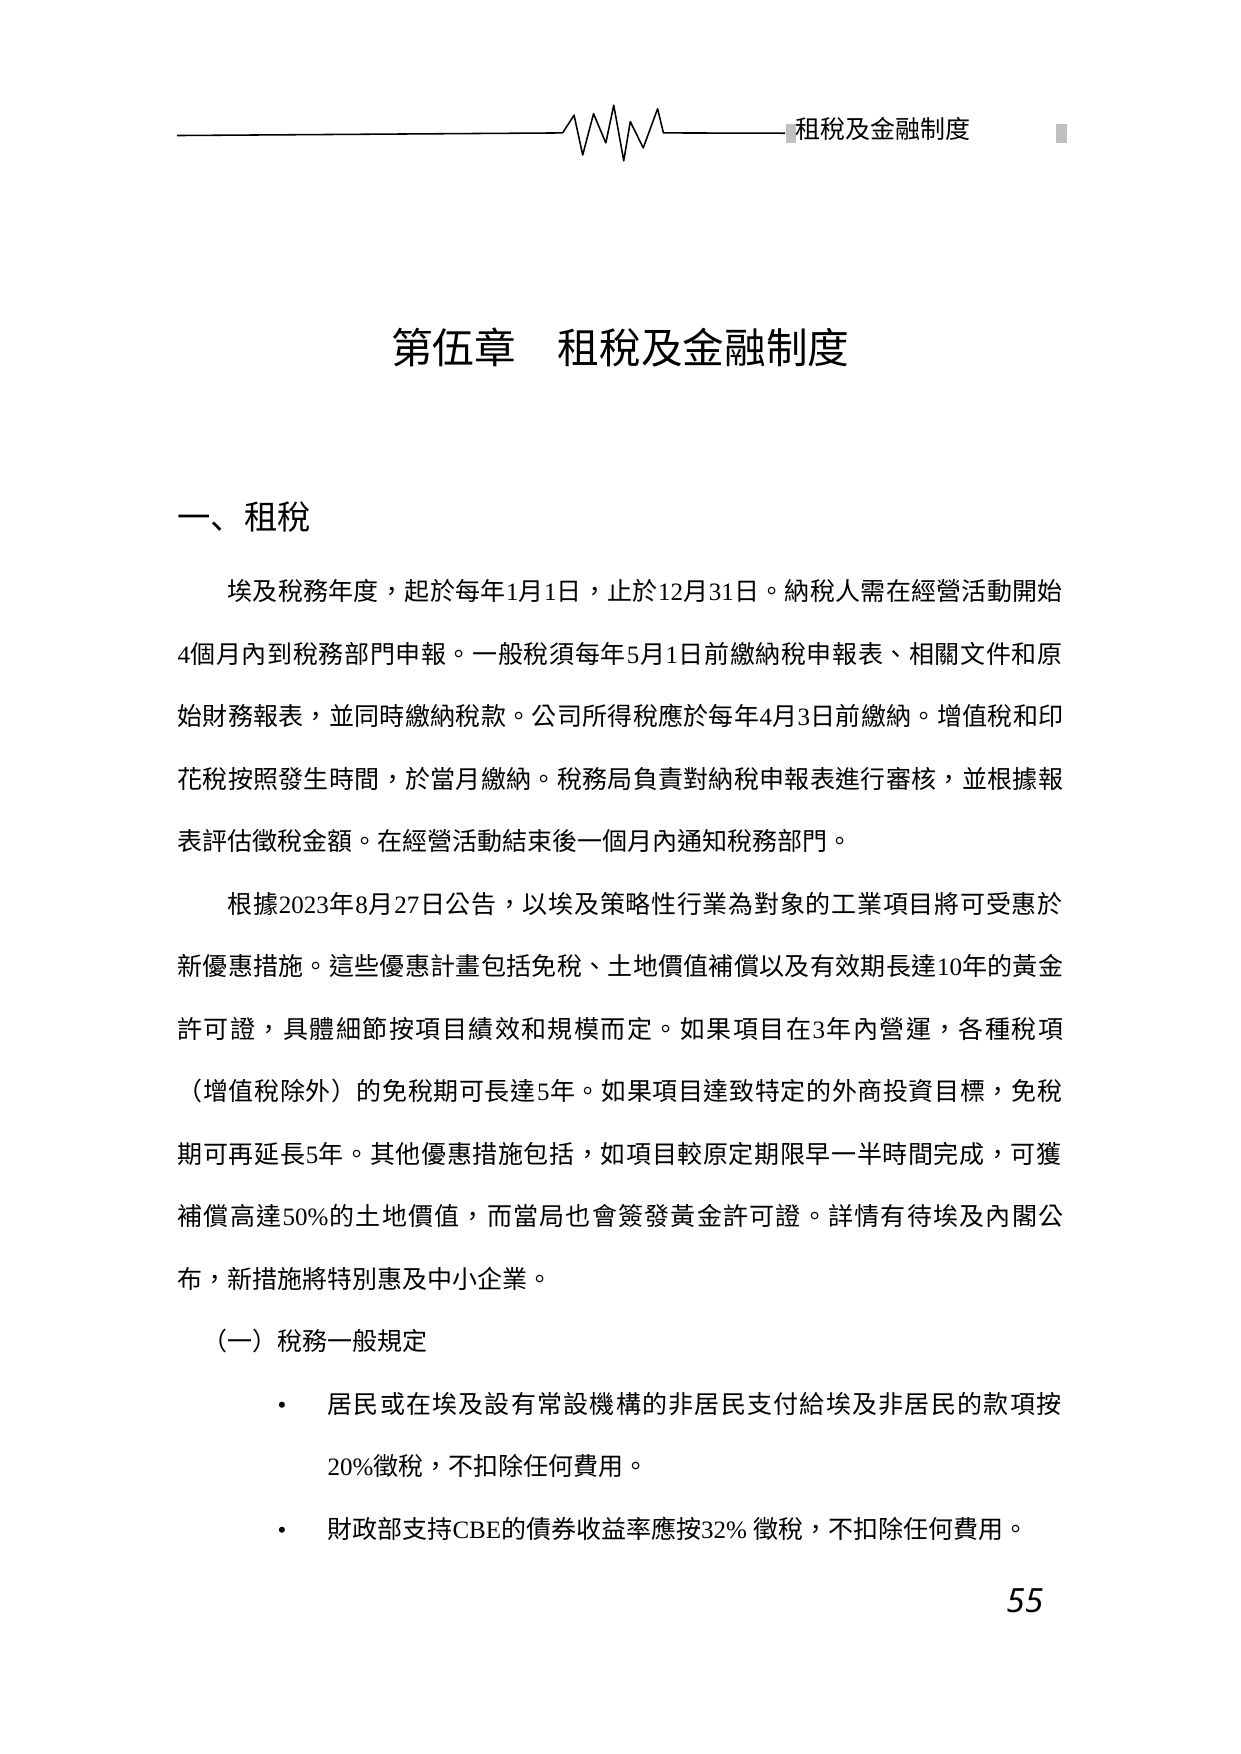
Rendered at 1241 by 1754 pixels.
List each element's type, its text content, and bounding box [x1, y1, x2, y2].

text 埃及稅務年度，起於每年1月1日，止於12月31日。納稅人需在經營活動開始4個月內到稅務部門申報。一般稅須每年5月1日前繳納稅申報表、相關文件和原始財務報表，並同時繳納稅款。公司所得稅應於每年4月3日前繳納。增值稅和印花稅按照發生時間，於當月繳納。稅務局負責對納稅申報表進行審核，並根據報表評估徵稅金額。在經營活動結束後一個月內通知稅務部門。 [177, 548, 1063, 861]
text 根據2023年8月27日公告，以埃及策略性行業為對象的工業項目將可受惠於新優惠措施。這些優惠計畫包括免稅、土地價值補償以及有效期長達10年的黃金許可證，具體細節按項目績效和規模而定。如果項目在3年內營運，各種稅項（增值稅除外）的免稅期可長達5年。如果項目達致特定的外商投資目標，免稅期可再延長5年。其他優惠措施包括，如項目較原定期限早一半時間完成，可獲補償高達50%的土地價值，而當局也會簽發黃金許可證。詳情有待埃及內閣公布，新措施將特別惠及中小企業。 [177, 861, 1063, 1298]
text • 財政部支持CBE的債券收益率應按32% 徵稅，不扣除任何費用。 [277, 1486, 1063, 1548]
text 一、租稅 [177, 473, 1063, 536]
text • 居民或在埃及設有常設機構的非居民支付給埃及非居民的款項按20%徵稅，不扣除任何費用。 [277, 1361, 1063, 1486]
text （一）稅務一般規定 [202, 1298, 1063, 1361]
text 第伍章 租稅及金融制度 [177, 304, 1063, 366]
